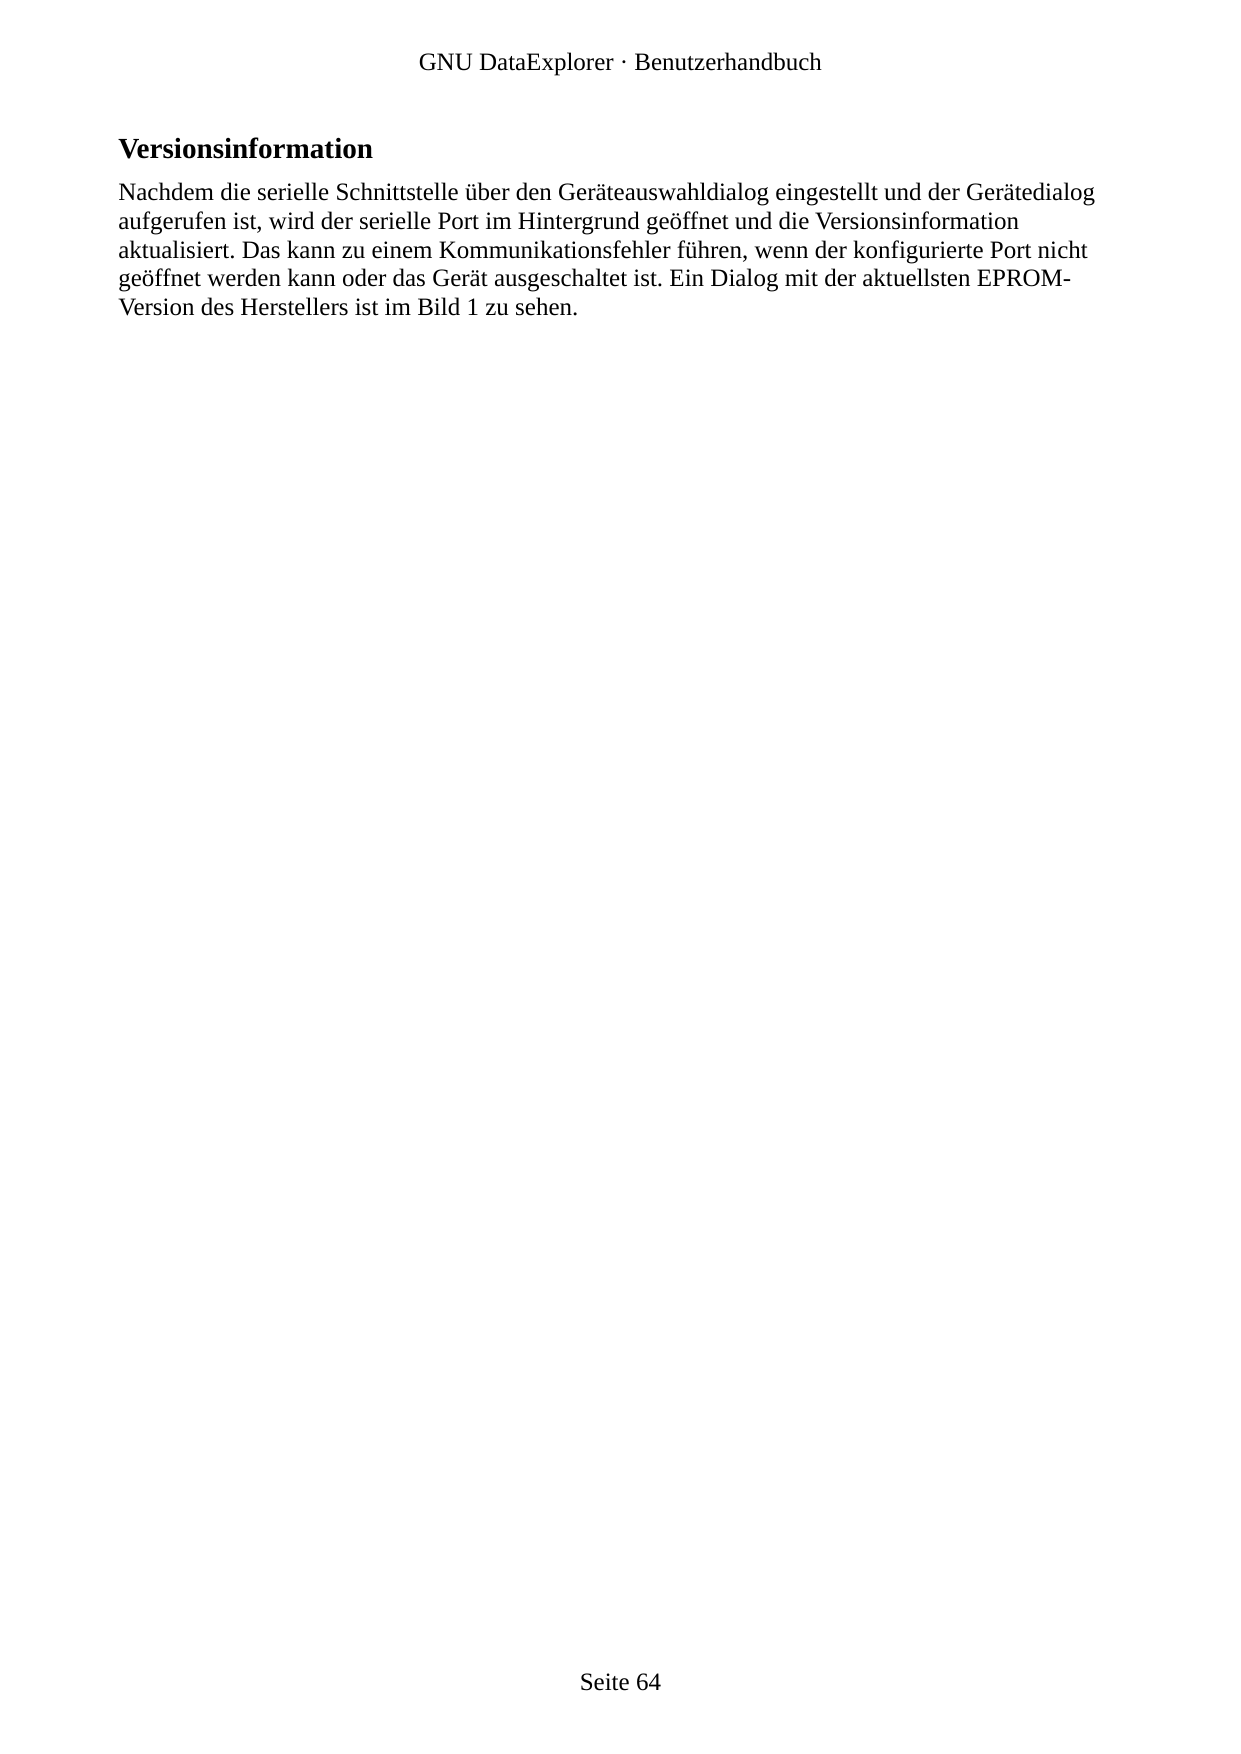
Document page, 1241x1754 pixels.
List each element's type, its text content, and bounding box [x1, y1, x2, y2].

subtitle Versionsinformation [118, 131, 1122, 165]
text Nachdem die serielle Schnittstelle über den Geräteauswahldialog eingestellt und der Gerätedialog aufgerufen ist, wird der serielle Port im Hintergrund geöffnet und die Versionsinformation aktualisiert. Das kann zu einem Kommunikationsfehler führen, wenn der konfigurierte Port nicht geöffnet werden kann oder das Gerät ausgeschaltet ist. Ein Dialog mit der aktuellsten EPROM-Version des Herstellers ist im Bild 1 zu sehen. [118, 177, 1122, 321]
